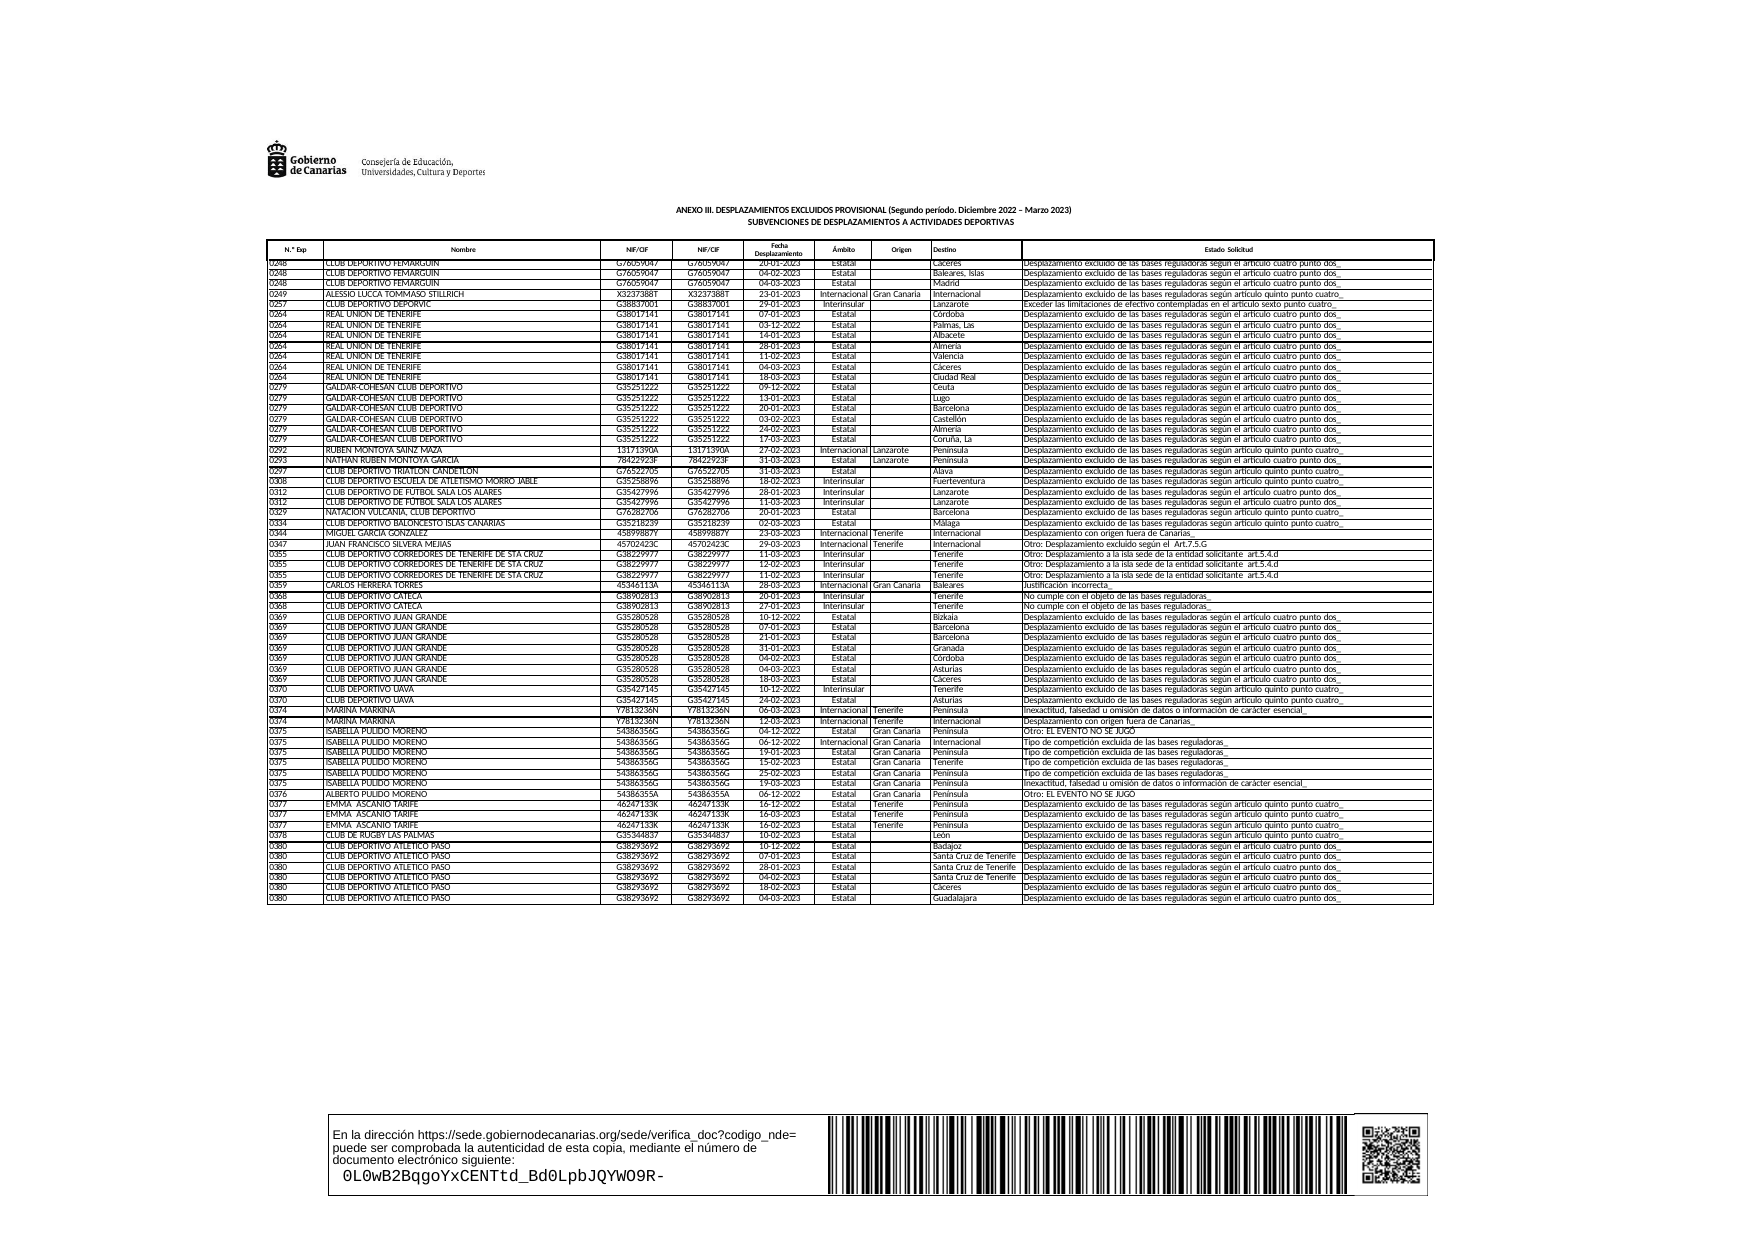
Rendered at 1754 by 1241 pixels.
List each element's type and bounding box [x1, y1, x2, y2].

picture [828, 1116, 1347, 1194]
picture [267, 138, 485, 178]
picture [1354, 1113, 1428, 1196]
